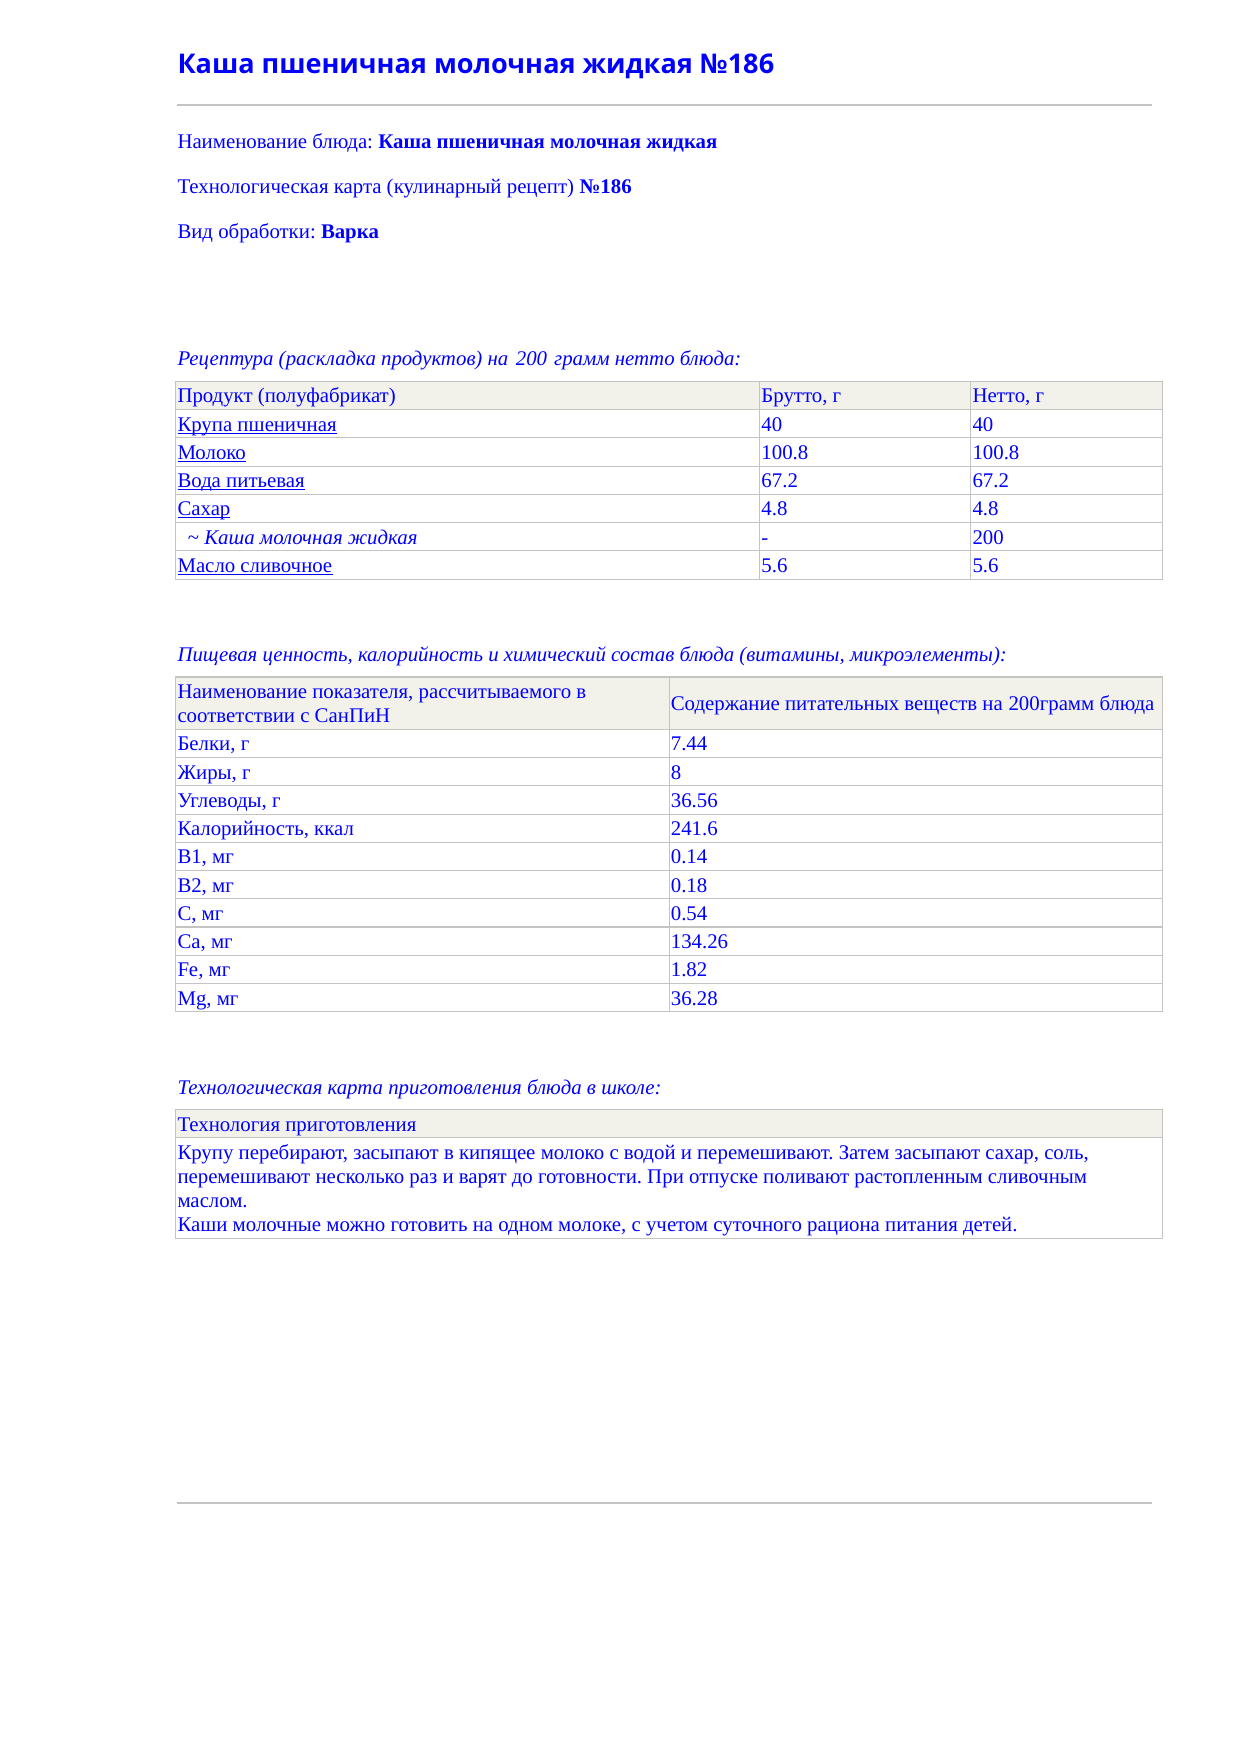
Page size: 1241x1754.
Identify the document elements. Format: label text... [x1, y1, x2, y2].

table_cell 200 [971, 523, 1162, 550]
table_cell Ca, мг [176, 928, 669, 954]
table_cell Белки, г [176, 730, 669, 757]
table_header Брутто, г [760, 382, 970, 409]
table_header Наименование показателя, рассчитываемого в соответствии с СанПиН [176, 678, 669, 729]
table_cell 5.6 [760, 551, 970, 578]
table_cell Fe, мг [176, 956, 669, 983]
text Каша пшеничная молочная жидкая №186 [177, 44, 1152, 104]
table_cell 4.8 [760, 495, 970, 522]
table_cell 40 [760, 410, 970, 437]
table_cell 5.6 [971, 551, 1162, 578]
table_header Технология приготовления [176, 1110, 1162, 1137]
table_cell - [760, 523, 970, 550]
table_cell 0.14 [670, 843, 1162, 870]
text Рецептура (раскладка продуктов) на 200 грамм нетто блюда: [177, 346, 1152, 370]
table_cell C, мг [176, 899, 669, 926]
table_cell Масло сливочное [176, 551, 759, 578]
table_cell Сахар [176, 495, 759, 522]
table_cell Mg, мг [176, 984, 669, 1011]
table_cell 0.54 [670, 899, 1162, 926]
table_cell Жиры, г [176, 758, 669, 785]
table_cell 134.26 [670, 928, 1162, 954]
table_header Содержание питательных веществ на 200грамм блюда [670, 678, 1162, 729]
text Технологическая карта (кулинарный рецепт) №186 [177, 174, 1152, 198]
text Наименование блюда: Каша пшеничная молочная жидкая [177, 129, 1152, 153]
table_cell Крупа пшеничная [176, 410, 759, 437]
table_cell B2, мг [176, 871, 669, 898]
text Вид обработки: Варка [177, 219, 1152, 243]
table_cell 40 [971, 410, 1162, 437]
table_cell 0.18 [670, 871, 1162, 898]
table_cell 8 [670, 758, 1162, 785]
table_cell 100.8 [971, 438, 1162, 466]
table_cell 100.8 [760, 438, 970, 466]
table_cell Крупу перебирают, засыпают в кипящее молоко с водой и перемешивают. Затем засыпают сахар, соль, перемешивают несколько раз и варят до готовности. При отпуске поливают растопленным сливочным маслом. Каши молочные можно готовить на одном молоке, с учетом суточного рациона питания детей. [176, 1138, 1162, 1238]
table_cell 67.2 [760, 467, 970, 494]
table_header Продукт (полуфабрикат) [176, 382, 759, 409]
table_cell 7.44 [670, 730, 1162, 757]
table_cell Углеводы, г [176, 786, 669, 813]
table_cell 67.2 [971, 467, 1162, 494]
table_header Нетто, г [971, 382, 1162, 409]
table_cell 36.28 [670, 984, 1162, 1011]
text Пищевая ценность, калорийность и химический состав блюда (витамины, микроэлементы): [177, 642, 1152, 666]
table_cell 4.8 [971, 495, 1162, 522]
table_cell Молоко [176, 438, 759, 466]
table_cell 36.56 [670, 786, 1162, 813]
table_cell Калорийность, ккал [176, 815, 669, 842]
table_cell 241.6 [670, 815, 1162, 842]
table_cell B1, мг [176, 843, 669, 870]
text Технологическая карта приготовления блюда в школе: [177, 1074, 1152, 1099]
table_cell Вода питьевая [176, 467, 759, 494]
table_cell 1.82 [670, 956, 1162, 983]
table_cell ~ Каша молочная жидкая [176, 523, 759, 550]
